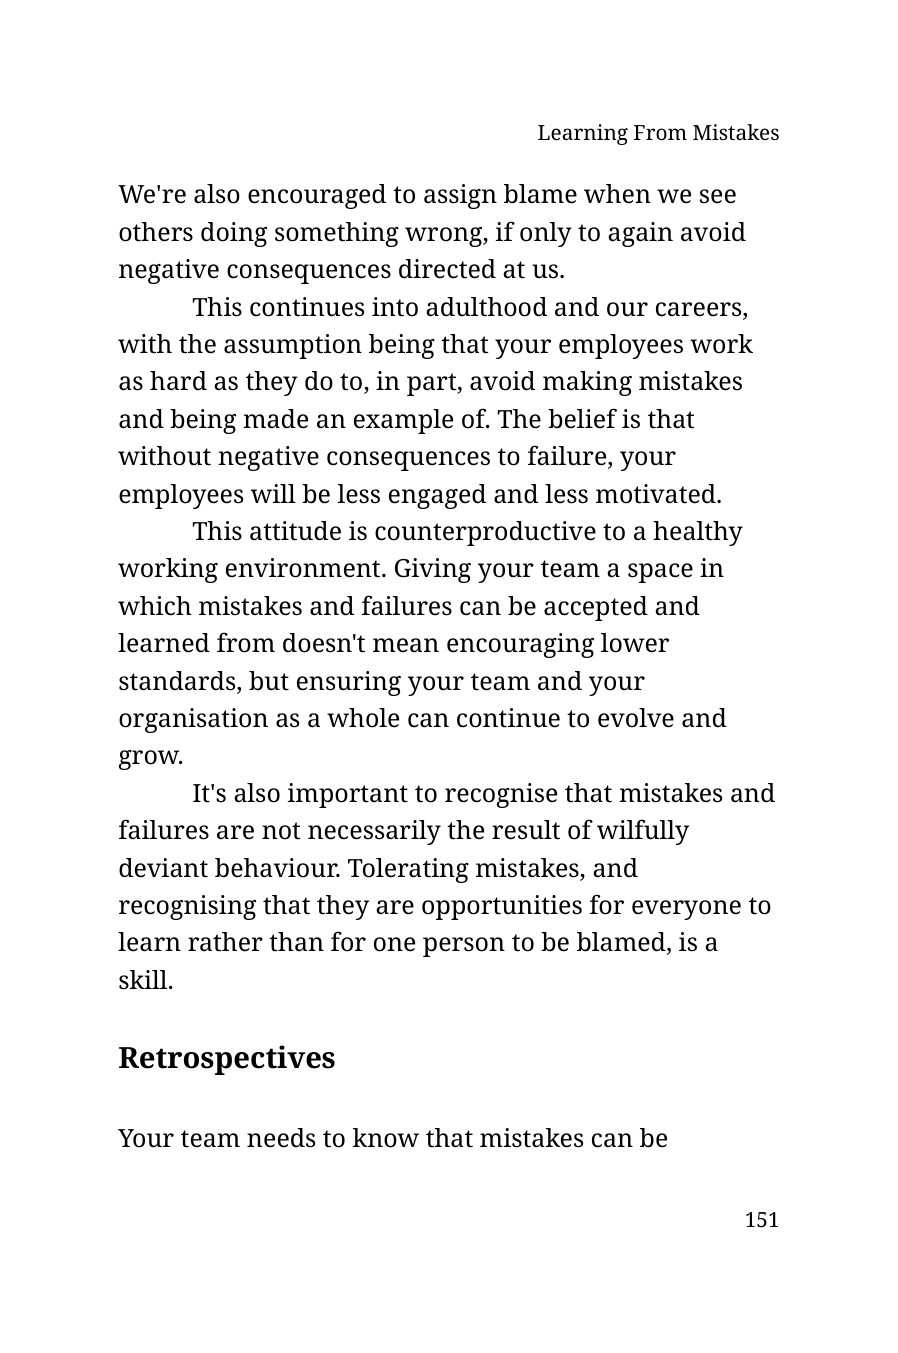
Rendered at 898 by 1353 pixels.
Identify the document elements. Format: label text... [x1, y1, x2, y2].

text We're also encouraged to assign blame when we see others doing something wrong, if only to again avoid negative consequences directed at us. [118, 177, 779, 286]
text It's also important to recognise that mistakes and failures are not necessarily the result of wilfully deviant behaviour. Tolerating mistakes, and recognising that they are opportunities for everyone to learn rather than for one person to be blamed, is a skill. [118, 775, 779, 996]
text This continues into adulthood and our careers, with the assumption being that your employees work as hard as they do to, in part, avoid making mistakes and being made an example of. The belief is that without negative consequences to failure, your employees will be less engaged and less motivated. [118, 289, 779, 510]
subtitle Retrospectives [118, 1037, 779, 1077]
text This attitude is counterproductive to a healthy working environment. Giving your team a space in which mistakes and failures can be accepted and learned from doesn't mean encouraging lower standards, but ensuring your team and your organisation as a whole can continue to evolve and grow. [118, 514, 779, 772]
text Your team needs to know that mistakes can be [118, 1121, 779, 1155]
